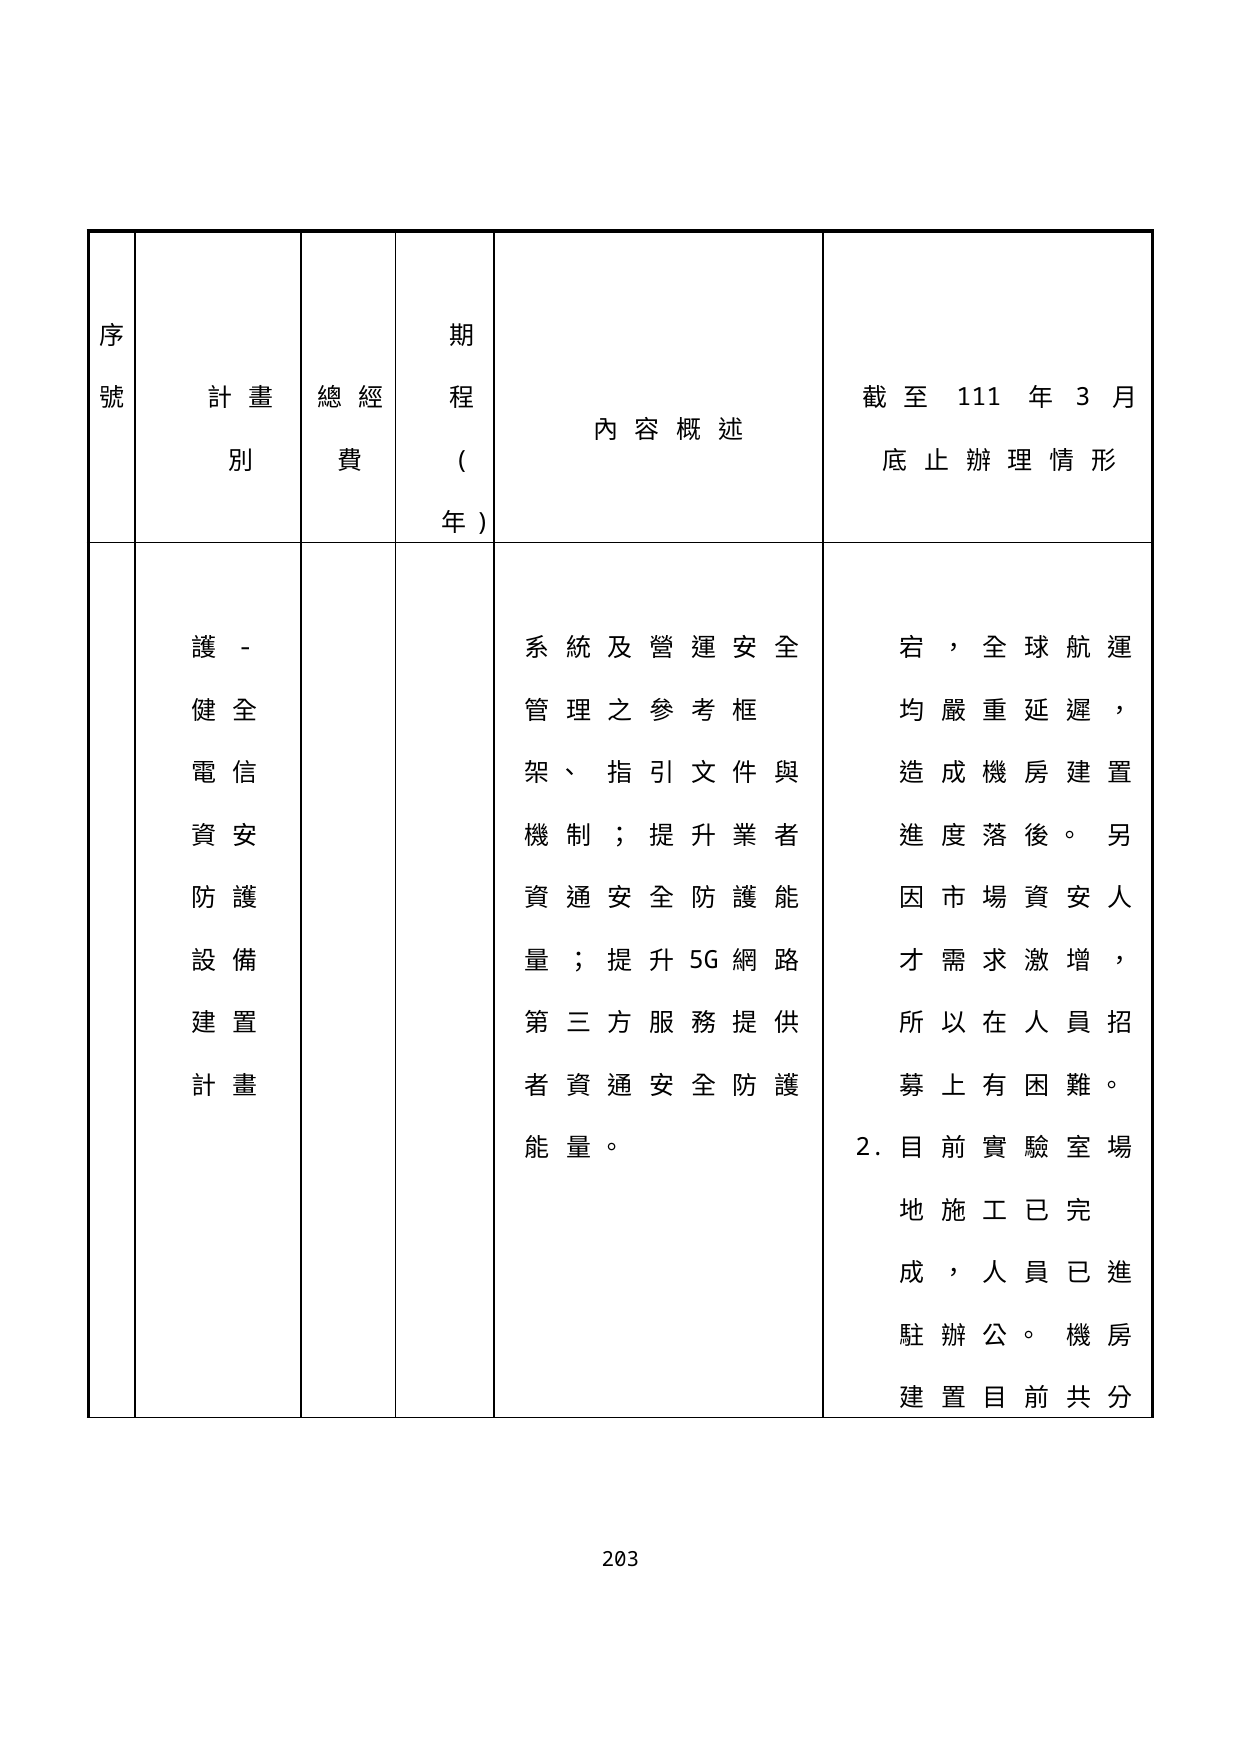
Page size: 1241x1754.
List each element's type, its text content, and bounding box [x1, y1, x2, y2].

table_cell [302, 543, 395, 1417]
table_cell 系統及營運安全管理之參考框架、指引文件與機制；提升業者資通安全防護能量；提升5G網路第三方服務提供者資通安全防護能量。 [495, 543, 822, 1417]
table_header 序號 [90, 233, 134, 542]
table_cell [90, 543, 134, 1417]
table_header 內容概述 [495, 233, 822, 542]
table_cell 宕，全球航運均嚴重延遲，造成機房建置進度落後。另因市場資安人才需求激增，所以在人員招募上有困難。 2.目前實驗室場地施工已完成，人員已進駐辦公。機房建置目前共分 [824, 543, 1151, 1417]
table_header 截至111年3月底止辦理情形 [824, 233, 1151, 542]
table_header 總經費 [302, 233, 395, 542]
table_header 計畫別 [136, 233, 300, 542]
table_cell [396, 543, 493, 1417]
table_header 期程(年) [396, 233, 493, 542]
table_cell 護-健全電信資安防護設備建置計畫 [136, 543, 300, 1417]
